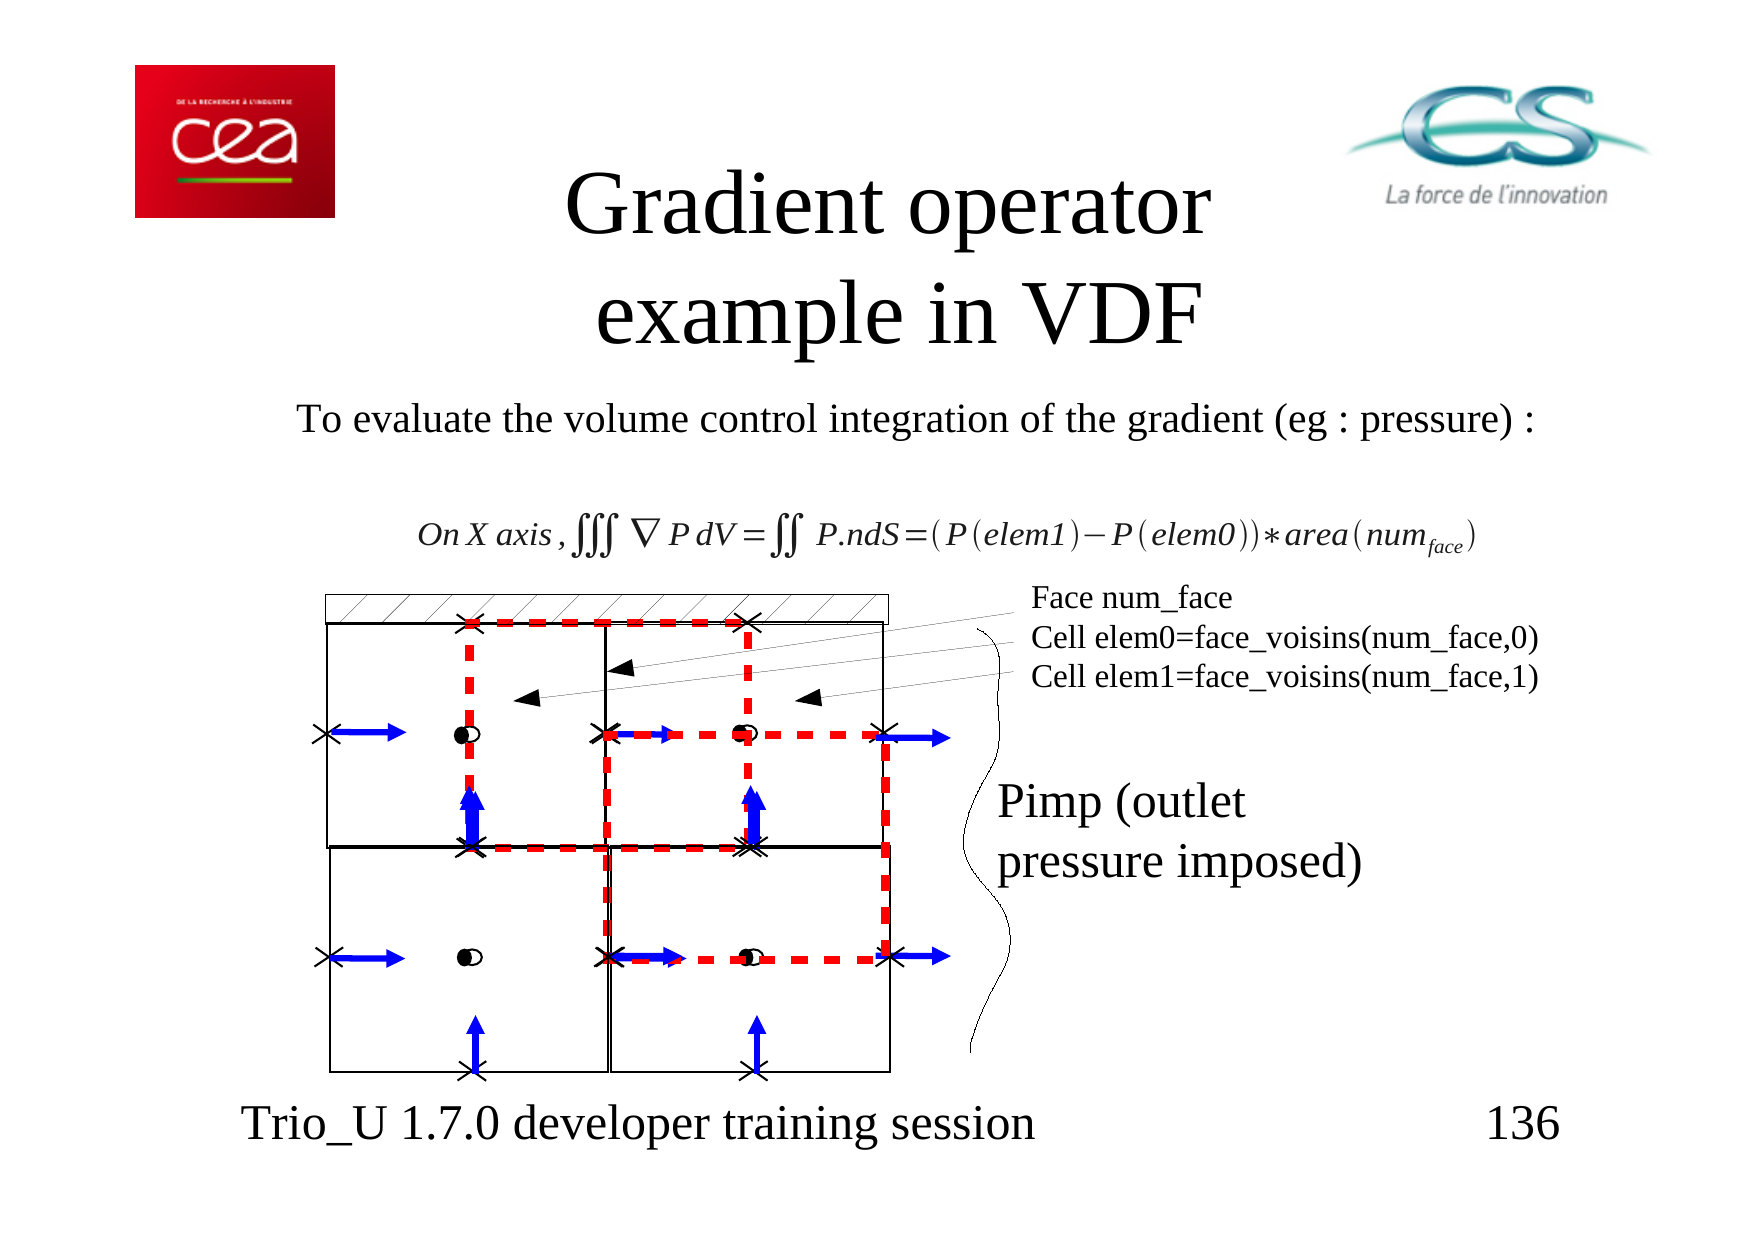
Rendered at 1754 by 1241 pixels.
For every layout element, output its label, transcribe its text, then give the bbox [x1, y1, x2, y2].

text_box [733, 725, 746, 731]
text_box Face num_face Cell elem0=face_voisins(num_face,0) Cell elem1=face_voisins(num_face,1) [1016, 567, 1587, 742]
text_box [457, 949, 471, 966]
picture [1340, 73, 1662, 218]
text_box [739, 949, 753, 966]
text_box [454, 727, 468, 744]
text_box [325, 594, 889, 625]
list To evaluate the volume control integration of the gradient (eg : pressure) : [225, 382, 1576, 1125]
chart [410, 509, 1483, 560]
text_box Pimp (outlet pressure imposed) [982, 760, 1421, 895]
title Gradient operator example in VDF [225, 134, 1576, 370]
picture [135, 65, 335, 218]
